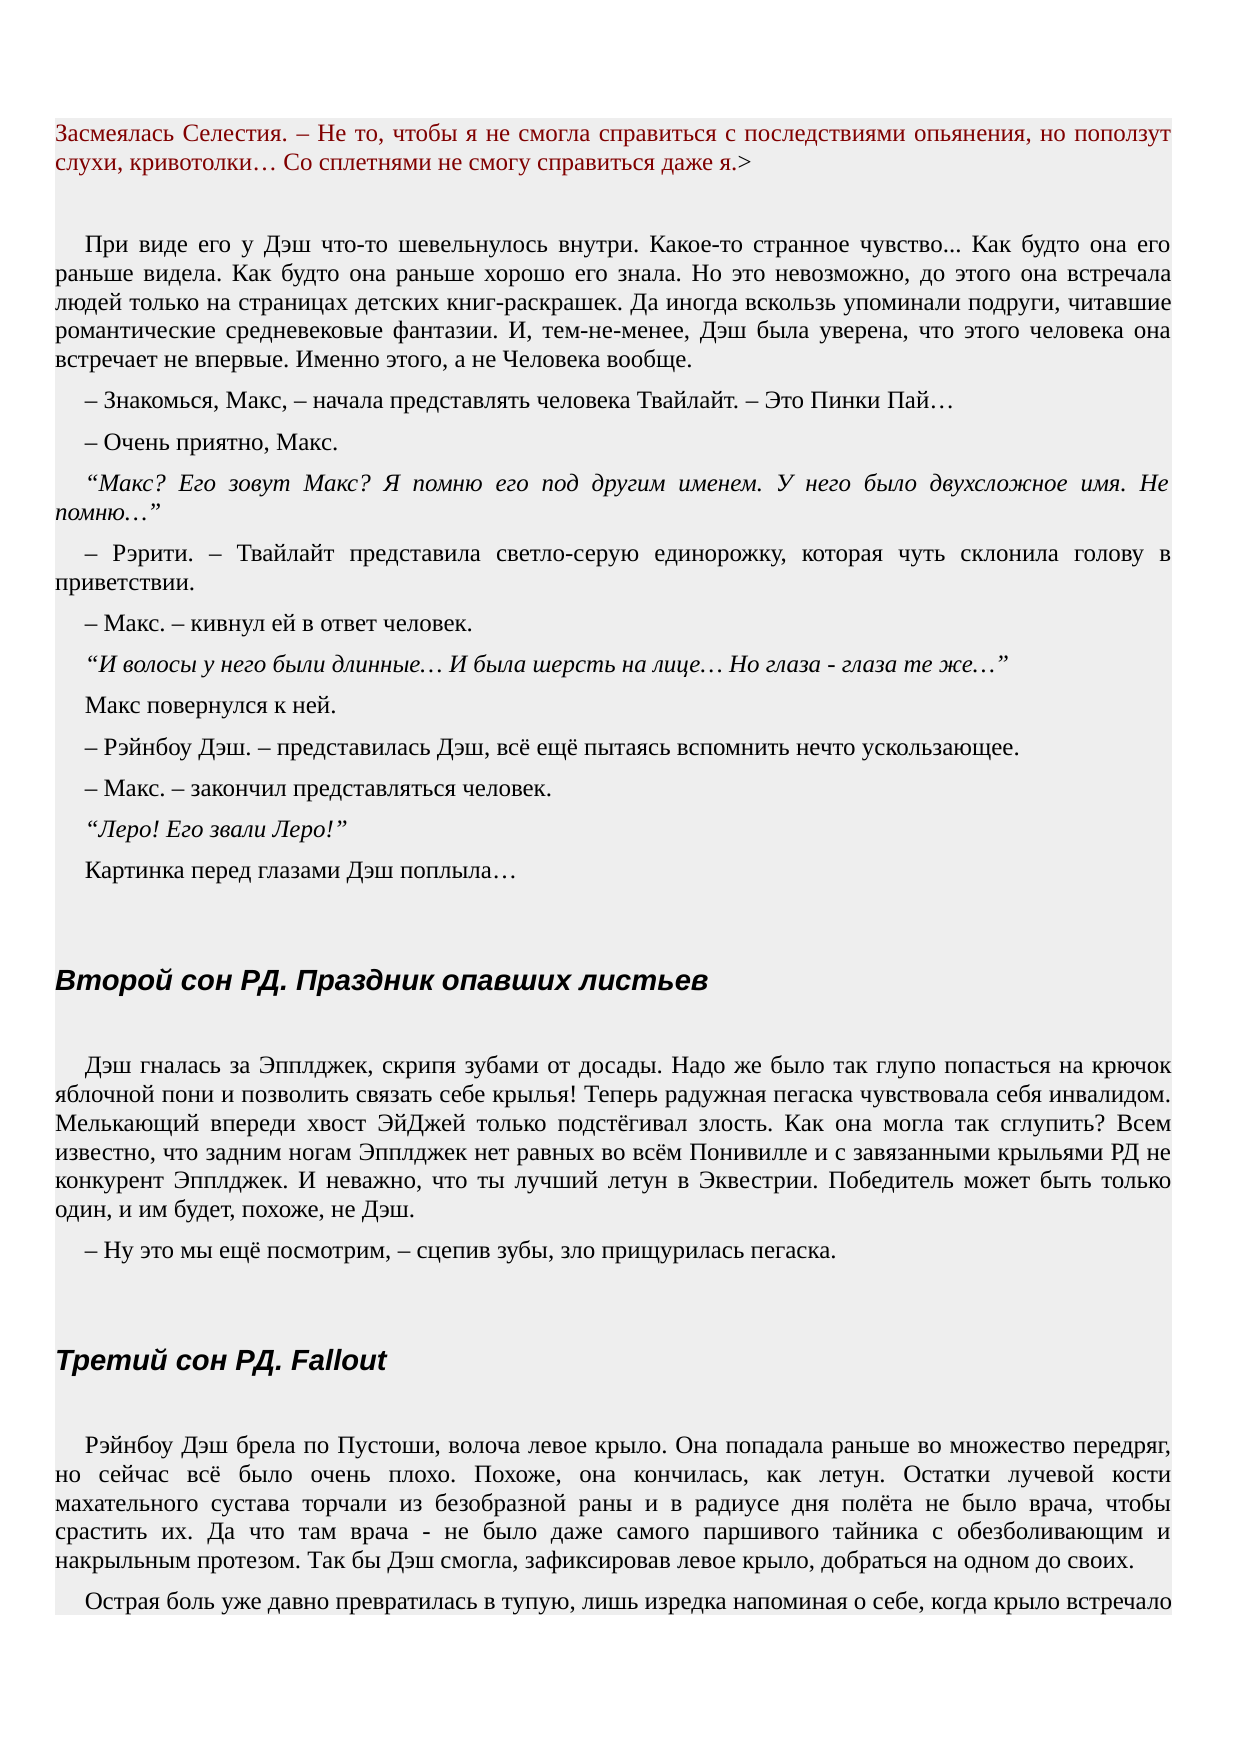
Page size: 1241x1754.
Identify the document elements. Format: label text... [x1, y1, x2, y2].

text – Очень приятно, Макс. [55, 427, 1172, 456]
text “Леро! Его звали Леро!” [55, 814, 1172, 843]
text – Знакомься, Макс, – начала представлять человека Твайлайт. – Это Пинки Пай… [55, 386, 1172, 414]
text Рэйнбоу Дэш брела по Пустоши, волоча левое крыло. Она попадала раньше во множество передряг, но сейчас всё было очень плохо. Похоже, она кончилась, как летун. Остатки лучевой кости махательного сустава торчали из безобразной раны и в радиусе дня полёта не было врача, чтобы срастить их. Да что там врача - не было даже самого паршивого тайника с обезболивающим и накрыльным протезом. Так бы Дэш смогла, зафиксировав левое крыло, добраться на одном до своих. [55, 1430, 1172, 1574]
text “Макс? Его зовут Макс? Я помню его под другим именем. У него было двухсложное имя. Не помню…” [55, 468, 1172, 526]
text Картинка перед глазами Дэш поплыла… [55, 856, 1172, 884]
text Острая боль уже давно превратилась в тупую, лишь изредка напоминая о себе, когда крыло встречало [55, 1586, 1172, 1615]
text – Ну это мы ещё посмотрим, – сцепив зубы, зло прищурилась пегаска. [55, 1235, 1172, 1264]
text Дэш гналась за Эпплджек, скрипя зубами от досады. Надо же было так глупо попасться на крючок яблочной пони и позволить связать себе крылья! Теперь радужная пегаска чувствовала себя инвалидом. Мелькающий впереди хвост ЭйДжей только подстёгивал злость. Как она могла так сглупить? Всем известно, что задним ногам Эпплджек нет равных во всём Понивилле и с завязанными крыльями РД не конкурент Эпплджек. И неважно, что ты лучший летун в Эквестрии. Победитель может быть только один, и им будет, похоже, не Дэш. [55, 1050, 1172, 1223]
text – Макс. – закончил представляться человек. [55, 773, 1172, 802]
subtitle Третий сон РД. Fallout [55, 1343, 1172, 1376]
text – Рэрити. – Твайлайт представила светло-серую единорожку, которая чуть склонила голову в приветствии. [55, 538, 1172, 596]
subtitle Второй сон РД. Праздник опавших листьев [55, 963, 1172, 997]
text Макс повернулся к ней. [55, 691, 1172, 719]
text – Рэйнбоу Дэш. – представилась Дэш, всё ещё пытаясь вспомнить нечто ускользающее. [55, 732, 1172, 761]
text Засмеялась Селестия. – Не то, чтобы я не смогла справиться с последствиями опьянения, но поползут слухи, кривотолки… Со сплетнями не смогу справиться даже я.> [55, 118, 1172, 176]
text При виде его у Дэш что-то шевельнулось внутри. Какое-то странное чувство... Как будто она его раньше видела. Как будто она раньше хорошо его знала. Но это невозможно, до этого она встречала людей только на страницах детских книг-раскрашек. Да иногда вскользь упоминали подруги, читавшие романтические средневековые фантазии. И, тем-не-менее, Дэш была уверена, что этого человека она встречает не впервые. Именно этого, а не Человека вообще. [55, 229, 1172, 373]
text “И волосы у него были длинные… И была шерсть на лице… Но глаза - глаза те же…” [55, 649, 1172, 678]
text – Макс. – кивнул ей в ответ человек. [55, 608, 1172, 637]
